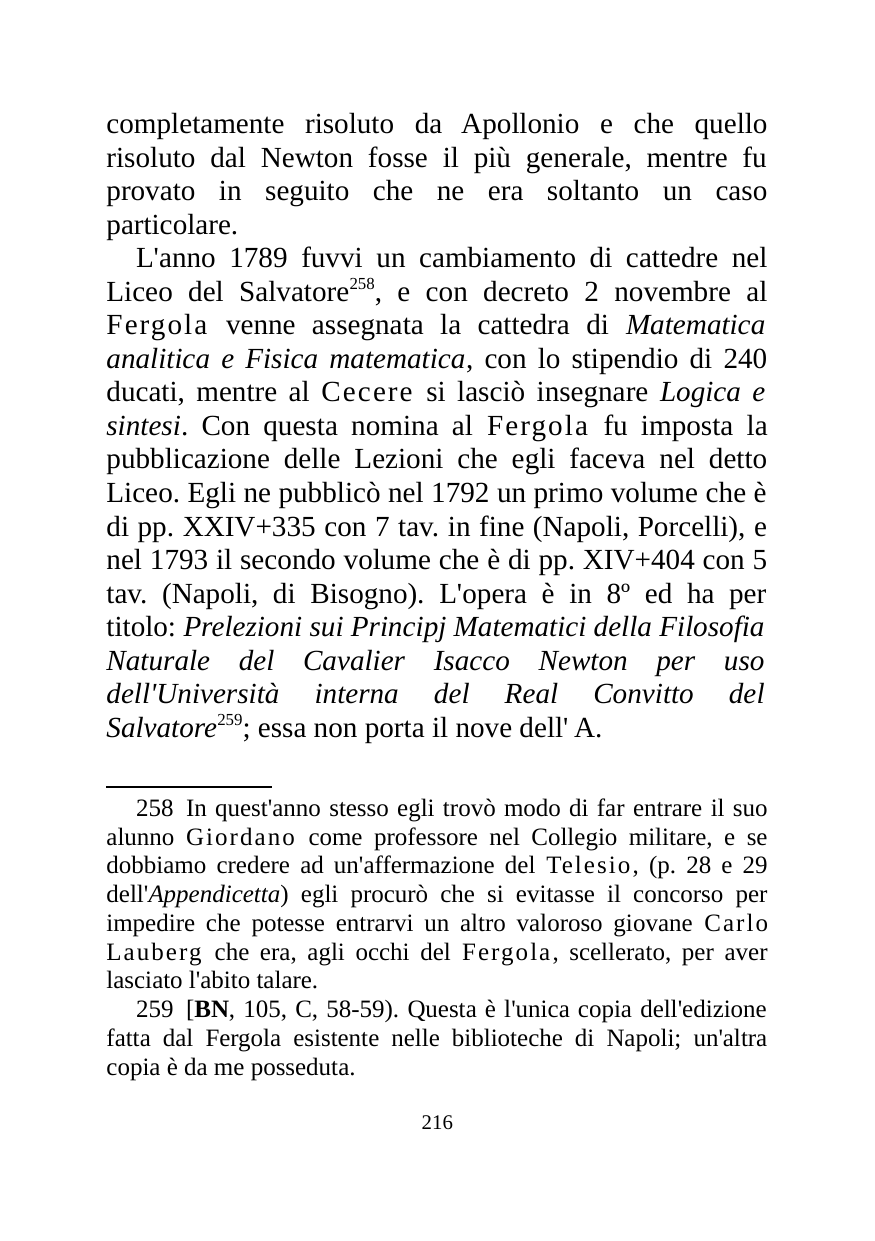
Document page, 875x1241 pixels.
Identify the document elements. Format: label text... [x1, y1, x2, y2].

text completamente risoluto da Apollonio e che quello risoluto dal Newton fosse il più generale, mentre fu provato in seguito che ne era soltanto un caso particolare. [106, 106, 768, 240]
text [BN, 105, C, 58-59). Questa è l'unica copia dell'edizione fatta dal Fergola esistente nelle biblioteche di Napoli; un'altra copia è da me posseduta. [106, 994, 768, 1080]
text In quest'anno stesso egli trovò modo di far entrare il suo alunno Giordano come professore nel Collegio militare, e se dobbiamo credere ad un'affermazione del Telesio, (p. 28 e 29 dell'Appendicetta) egli procurò che si evitasse il concorso per impedire che potesse entrarvi un altro valoroso giovane Carlo Lauberg che era, agli occhi del Fergola, scellerato, per aver lasciato l'abito talare. [106, 793, 768, 994]
text L'anno 1789 fuvvi un cambiamento di cattedre nel Liceo del Salvatore, e con decreto 2 novembre al Fergola venne assegnata la cattedra di Matematica analitica e Fisica matematica, con lo stipendio di 240 ducati, mentre al Cecere si lasciò insegnare Logica e sintesi. Con questa nomina al Fergola fu imposta la pubblicazione delle Lezioni che egli faceva nel detto Liceo. Egli ne pubblicò nel 1792 un primo volume che è di pp. XXIV+335 con 7 tav. in fine (Napoli, Porcelli), e nel 1793 il secondo volume che è di pp. XIV+404 con 5 tav. (Napoli, di Bisogno). L'opera è in 8º ed ha per titolo: Prelezioni sui Principj Matematici della Filosofia Naturale del Cavalier Isacco Newton per uso dell'Università interna del Real Convitto del Salvatore; essa non porta il nove dell' A. [106, 240, 768, 743]
